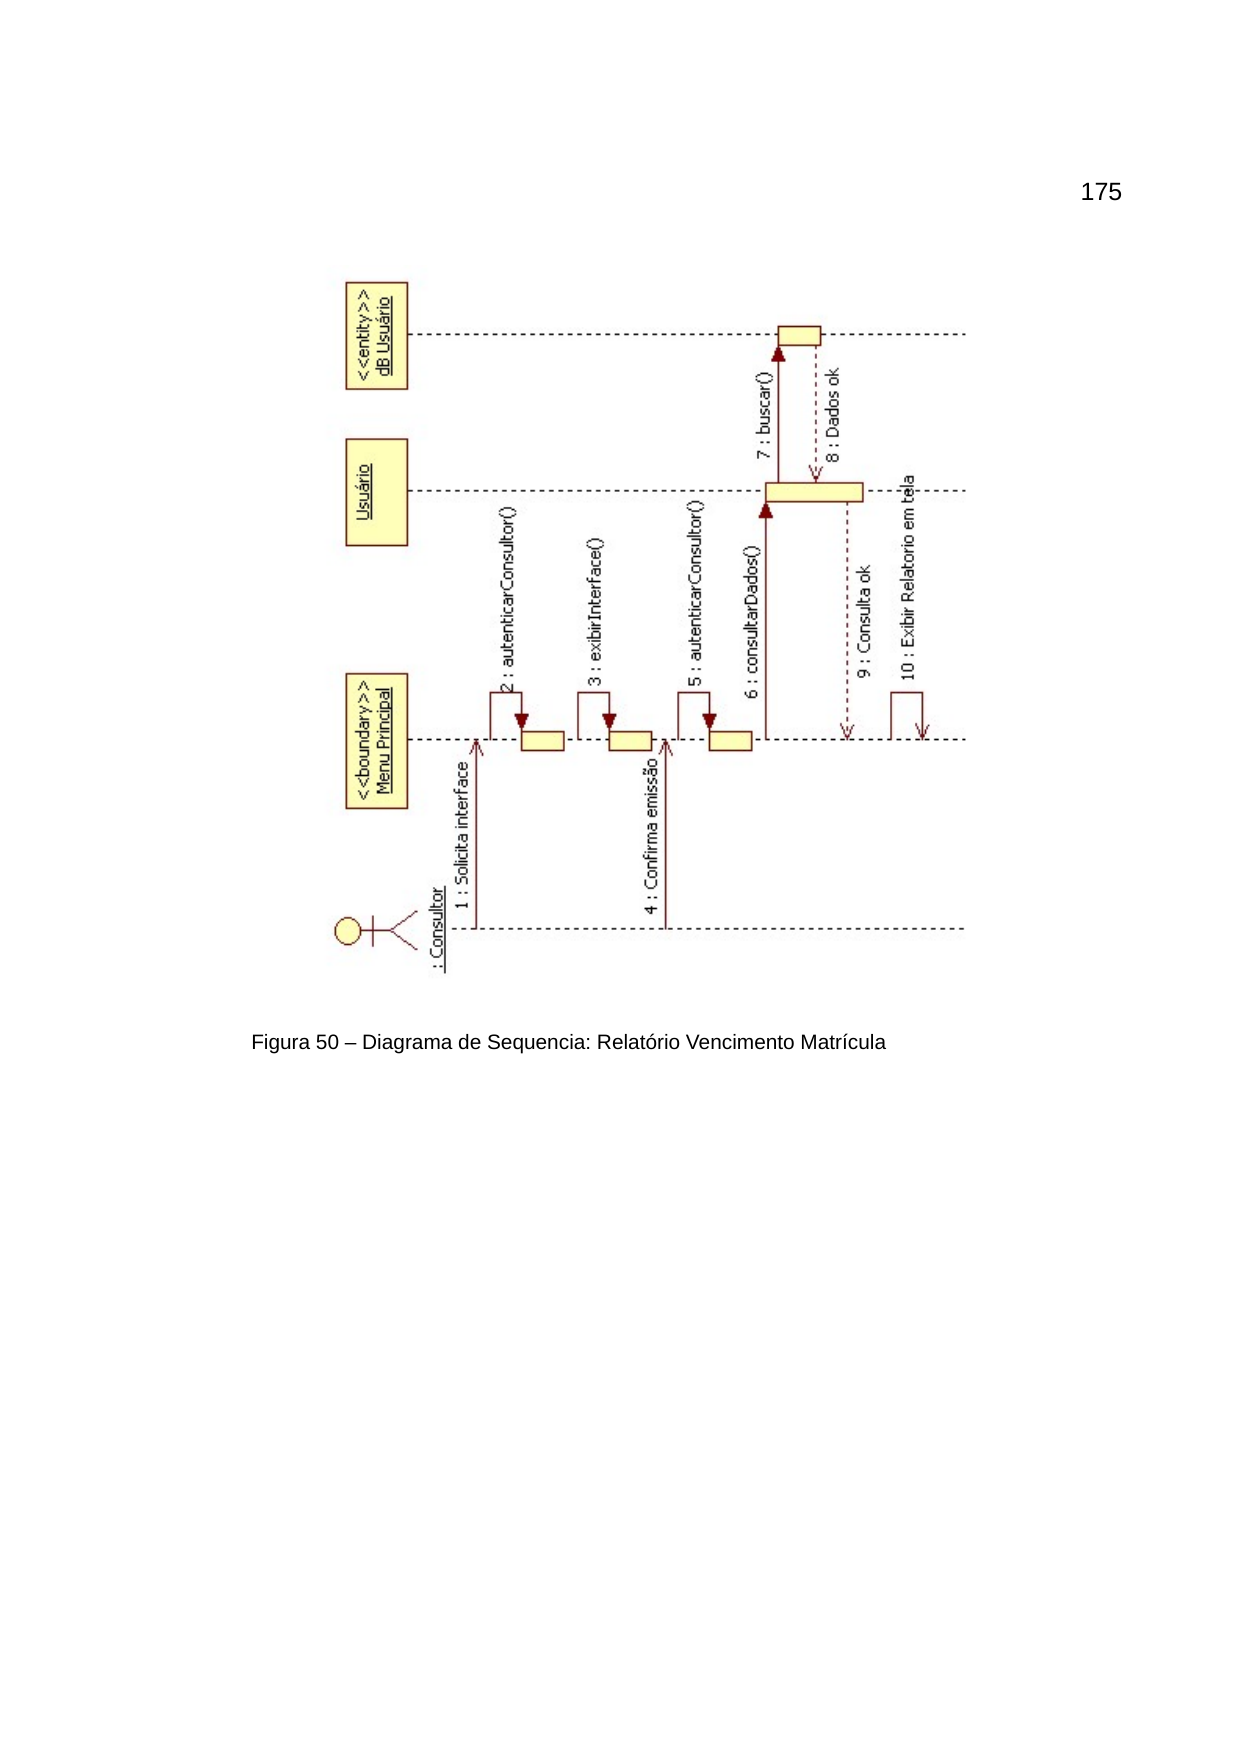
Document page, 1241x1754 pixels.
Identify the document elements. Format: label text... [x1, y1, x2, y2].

picture [302, 265, 997, 1030]
text Figura 50 – Diagrama de Sequencia: Relatório Vencimento Matrícula [177, 1030, 1122, 1054]
